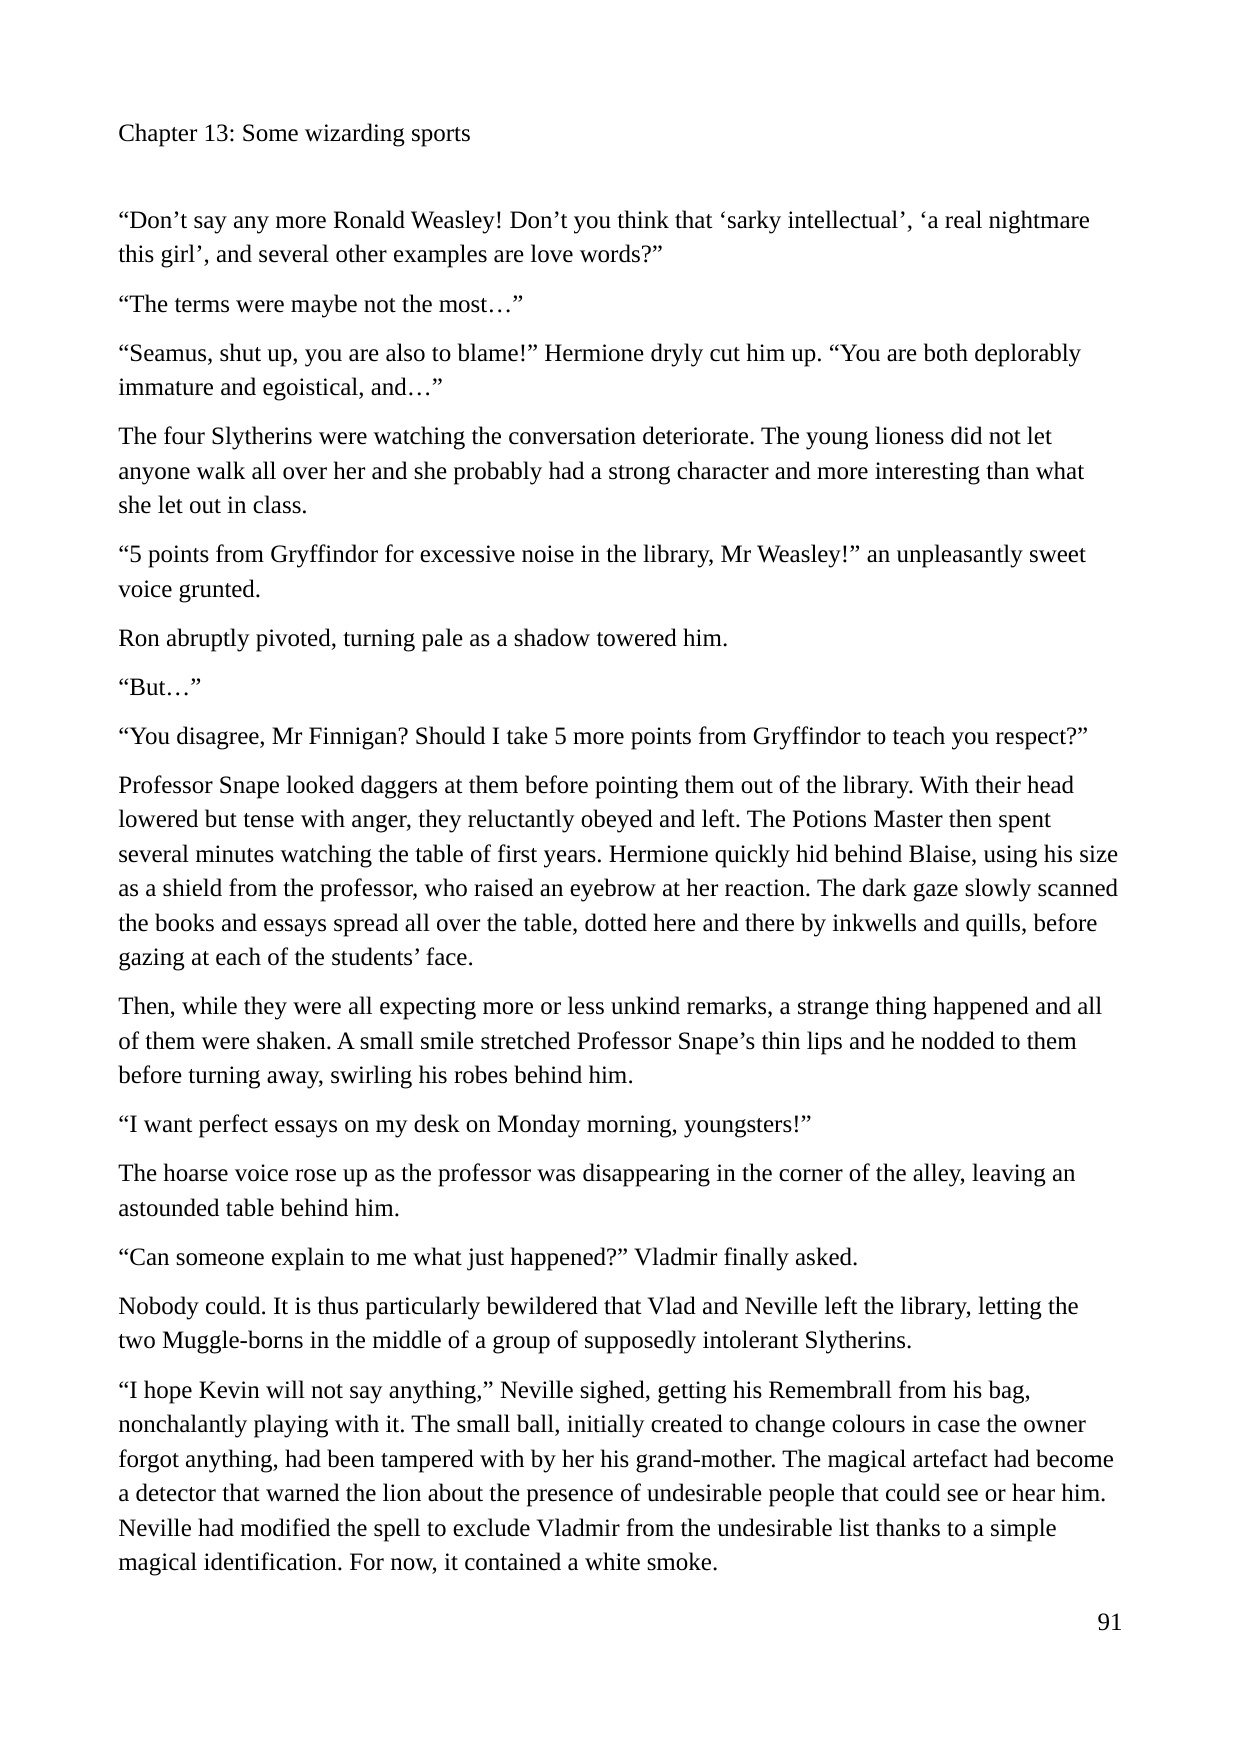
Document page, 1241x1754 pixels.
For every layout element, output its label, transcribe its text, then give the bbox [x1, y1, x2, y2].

text “5 points from Gryffindor for excessive noise in the library, Mr Weasley!” an unpleasantly sweet voice grunted. [118, 539, 1122, 602]
text Then, while they were all expecting more or less unkind remarks, a strange thing happened and all of them were shaken. A small smile stretched Professor Snape’s thin lips and he nodded to them before turning away, swirling his robes behind him. [118, 991, 1122, 1089]
text “Seamus, shut up, you are also to blame!” Hermione dryly cut him up. “You are both deplorably immature and egoistical, and…” [118, 338, 1122, 401]
text “I hope Kevin will not say anything,” Neville sighed, getting his Remembrall from his bag, nonchalantly playing with it. The small ball, initially created to change colours in case the owner forgot anything, had been tampered with by her his grand-mother. The magical artefact had become a detector that warned the lion about the presence of undesirable people that could see or hear him. Neville had modified the spell to exclude Vladmir from the undesirable list thanks to a simple magical identification. For now, it contained a white smoke. [118, 1375, 1122, 1576]
text “But…” [118, 672, 1122, 701]
text The four Slytherins were watching the conversation deteriorate. The young lioness did not let anyone walk all over her and she probably had a strong character and more interesting than what she let out in class. [118, 421, 1122, 519]
text “The terms were maybe not the most…” [118, 289, 1122, 317]
text “Don’t say any more Ronald Weasley! Don’t you think that ‘sarky intellectual’, ‘a real nightmare this girl’, and several other examples are love words?” [118, 205, 1122, 268]
text The hoarse voice rose up as the professor was disappearing in the corner of the alley, leaving an astounded table behind him. [118, 1158, 1122, 1222]
text “You disagree, Mr Finnigan? Should I take 5 more points from Gryffindor to teach you respect?” [118, 721, 1122, 750]
text “Can someone explain to me what just happened?” Vladmir finally asked. [118, 1242, 1122, 1271]
text “I want perfect essays on my desk on Monday morning, youngsters!” [118, 1109, 1122, 1138]
text Nobody could. It is thus particularly bewildered that Vlad and Neville left the library, letting the two Muggle-borns in the middle of a group of supposedly intolerant Slytherins. [118, 1291, 1122, 1354]
text Professor Snape looked daggers at them before pointing them out of the library. With their head lowered but tense with anger, they reluctantly obeyed and left. The Potions Master then spent several minutes watching the table of first years. Hermione quickly hid behind Blaise, using his size as a shield from the professor, who raised an eyebrow at her reaction. The dark gaze slowly scanned the books and essays spread all over the table, dotted here and there by inkwells and quills, before gazing at each of the students’ face. [118, 770, 1122, 971]
text Ron abruptly pivoted, turning pale as a shadow towered him. [118, 623, 1122, 652]
